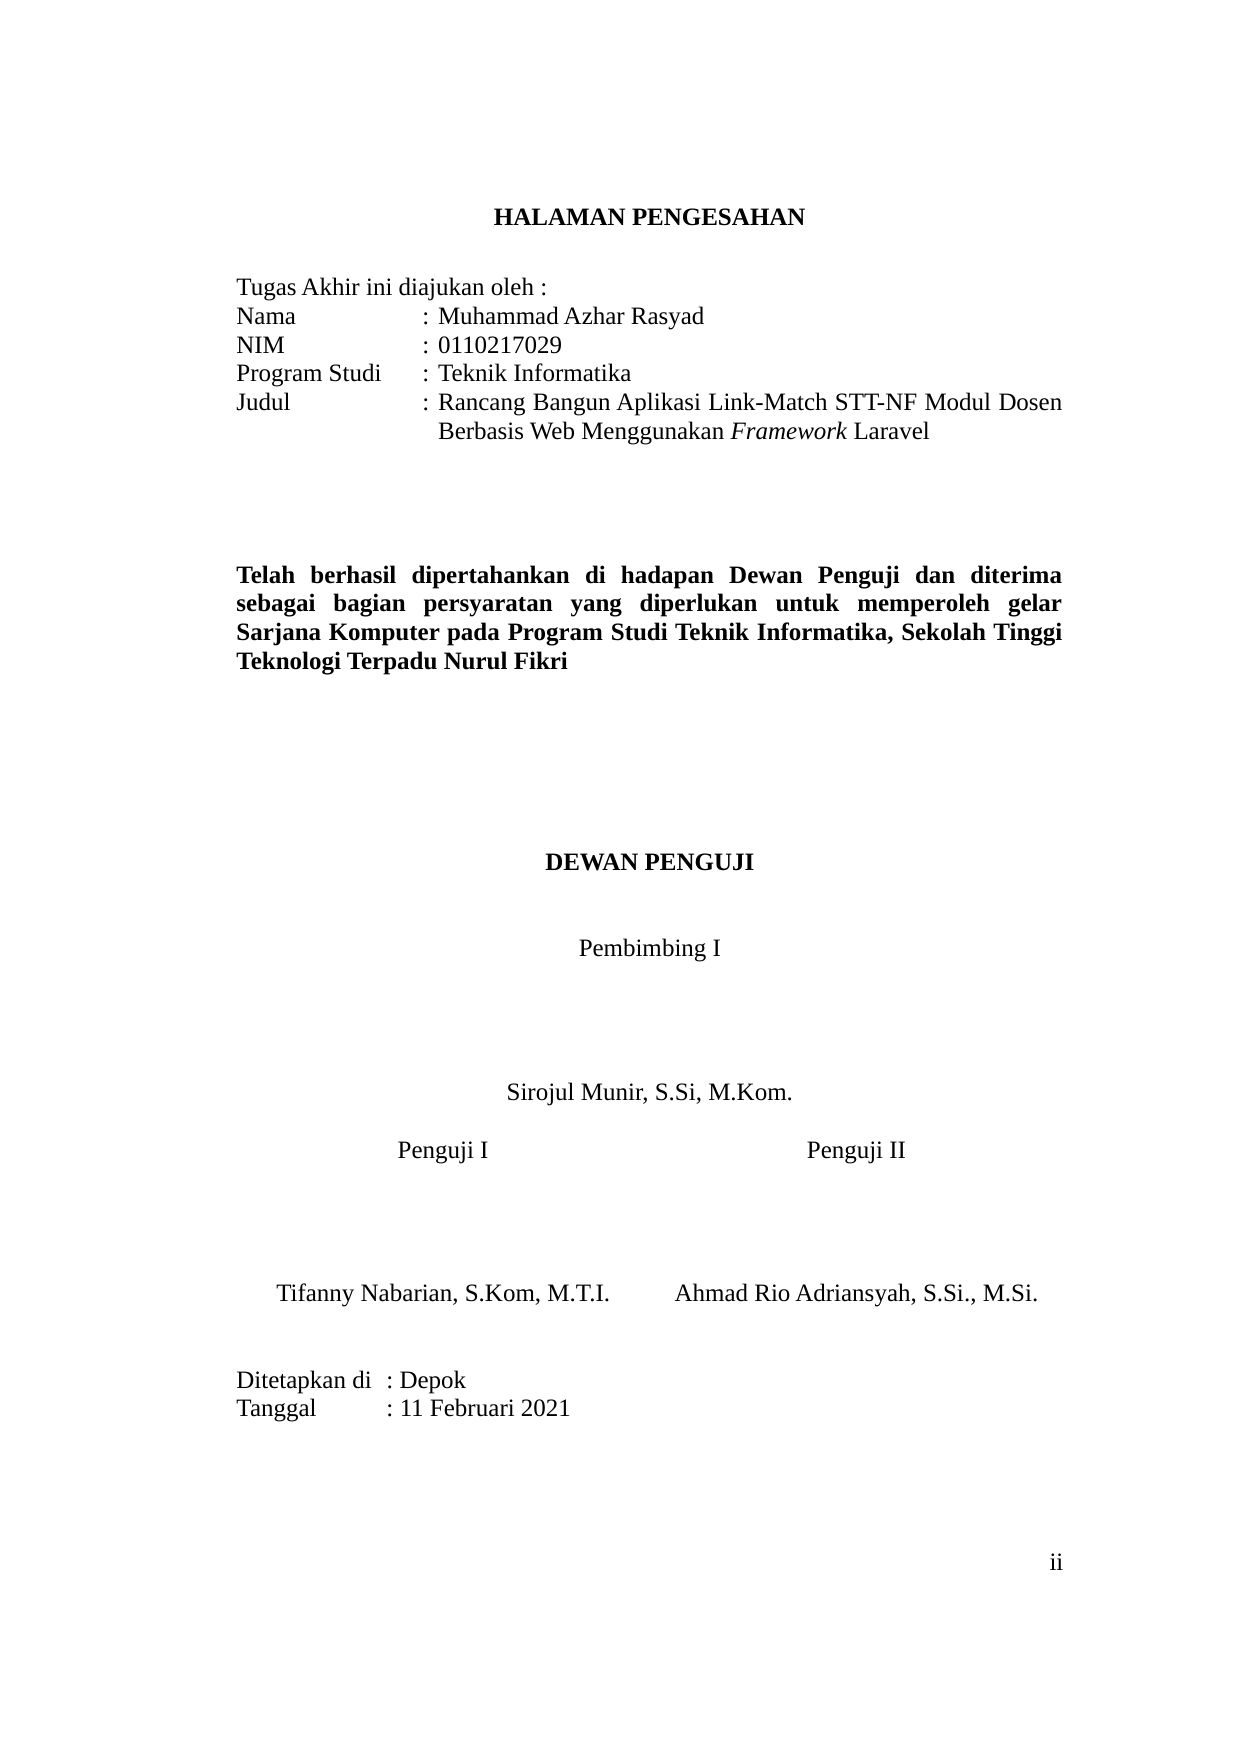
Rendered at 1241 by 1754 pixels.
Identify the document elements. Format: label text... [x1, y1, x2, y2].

table_cell : [413, 330, 438, 358]
text Ditetapkan di : Depok [236, 1365, 1063, 1393]
table_header Pembimbing I Sirojul Munir, S.Si, M.Kom. [236, 934, 1063, 1135]
text Telah berhasil dipertahankan di hadapan Dewan Penguji dan diterima sebagai bagian persyaratan yang diperlukan untuk memperoleh gelar Sarjana Komputer pada Program Studi Teknik Informatika, Sekolah Tinggi Teknologi Terpadu Nurul Fikri [236, 560, 1063, 675]
table_header Nama [236, 301, 413, 330]
table_header Muhammad Azhar Rasyad [438, 301, 1063, 330]
table_cell NIM [236, 330, 413, 358]
table_cell Teknik Informatika [438, 359, 1063, 387]
table_cell Penguji II Ahmad Rio Adriansyah, S.Si., M.Si. [650, 1135, 1063, 1307]
text DEWAN PENGUJI [236, 847, 1063, 876]
table_header : [413, 301, 438, 330]
table_cell : [413, 387, 438, 445]
table_cell Rancang Bangun Aplikasi Link-Match STT-NF Modul Dosen Berbasis Web Menggunakan Framework Laravel [438, 387, 1063, 445]
table_cell Penguji I Tifanny Nabarian, S.Kom, M.T.I. [236, 1135, 649, 1307]
table_cell Judul [236, 387, 413, 445]
table_cell 0110217029 [438, 330, 1063, 358]
text Tanggal : 11 Februari 2021 [236, 1393, 1063, 1422]
table_cell Program Studi [236, 359, 413, 387]
table_cell : [413, 359, 438, 387]
subtitle HALAMAN PENGESAHAN [236, 202, 1063, 231]
text Tugas Akhir ini diajukan oleh : [236, 272, 1063, 301]
